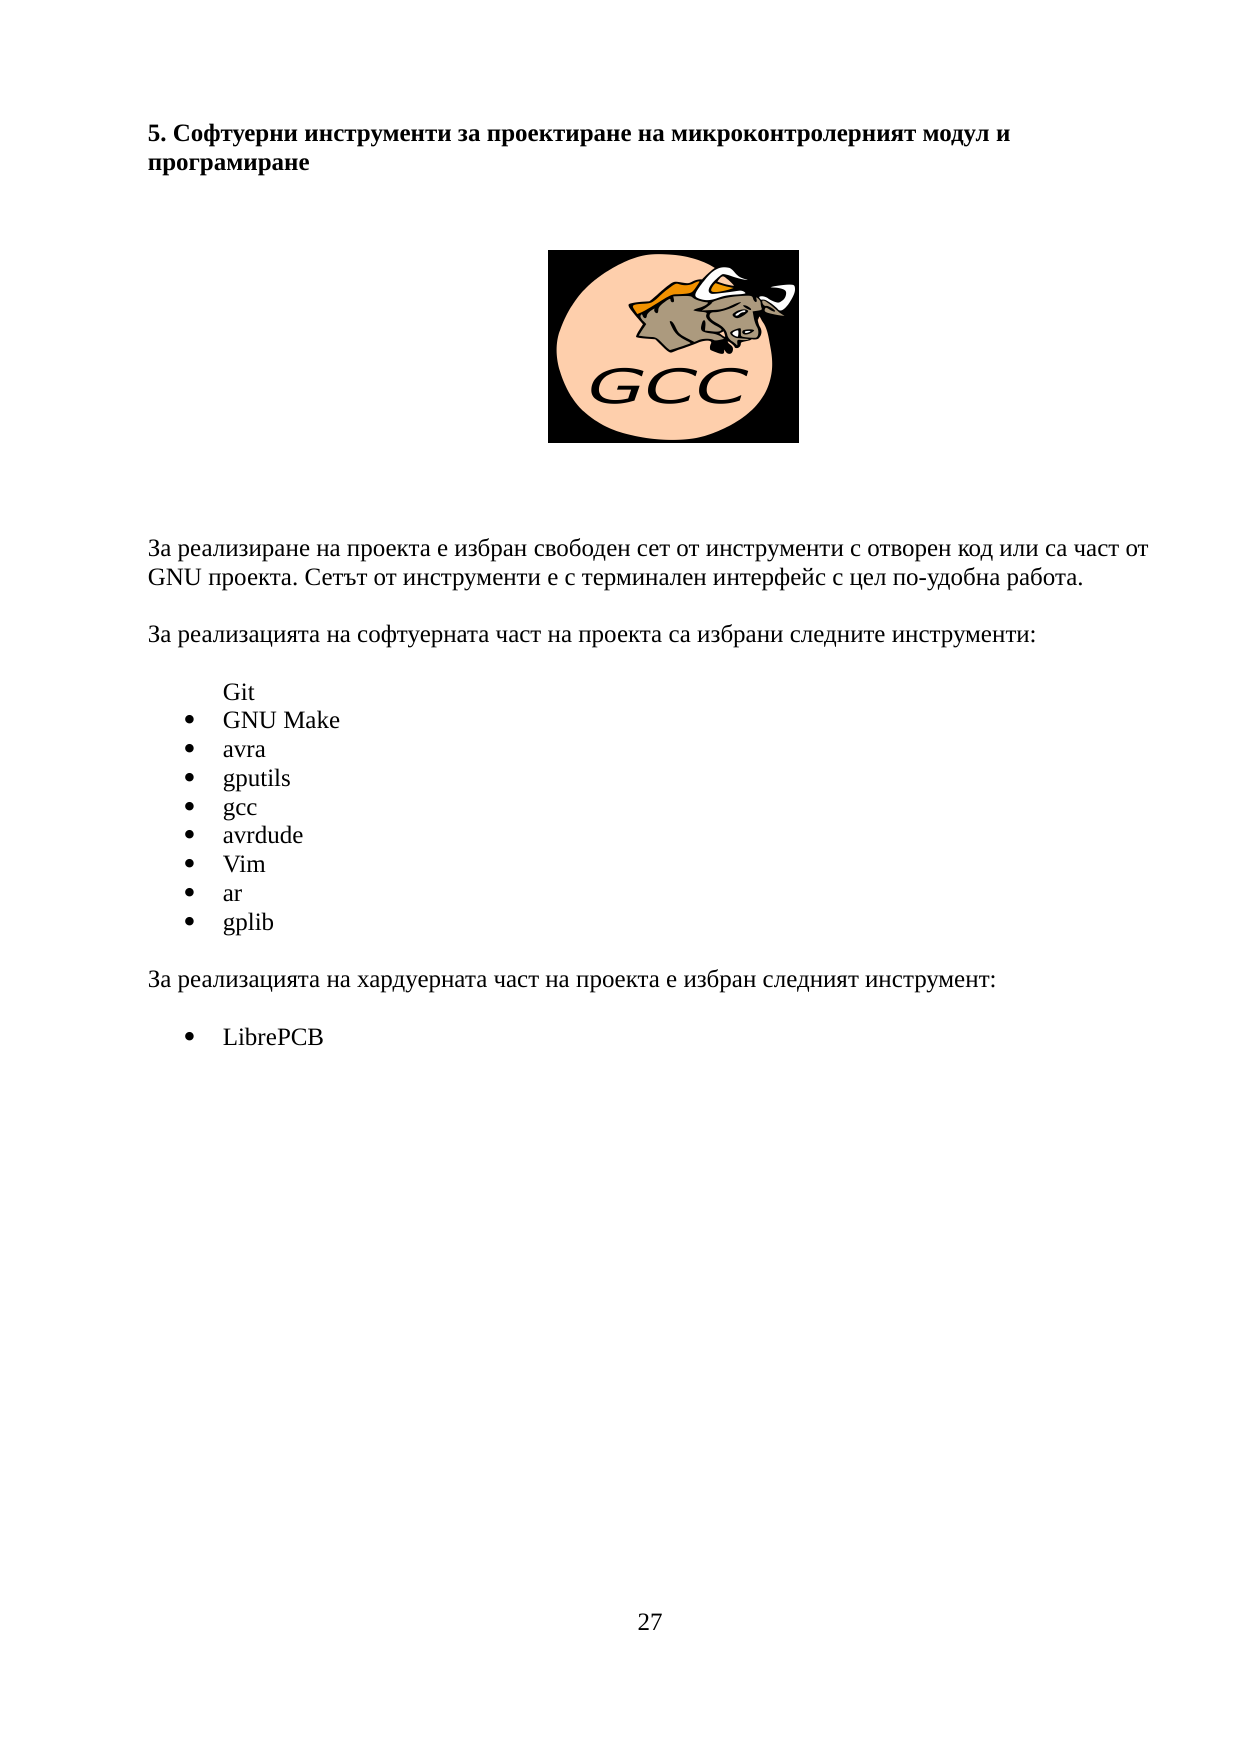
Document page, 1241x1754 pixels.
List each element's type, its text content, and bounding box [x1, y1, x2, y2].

list gcc [185, 792, 1152, 821]
list Vim [185, 849, 1152, 878]
text За реализиране на проекта е избран свободен сет от инструменти с отворен код или са част от GNU проекта. Сетът от инструменти е с терминален интерфейс с цел по-удобна работа. [148, 533, 1152, 591]
picture [551, 252, 796, 441]
list ar [185, 878, 1152, 907]
list LibrePCB [185, 1022, 1152, 1051]
text За реализацията на хардуерната част на проекта е избран следният инструмент: [148, 964, 1152, 993]
text За реализацията на софтуерната част на проекта са избрани следните инструменти: [148, 619, 1152, 648]
list GNU Make [185, 706, 1152, 734]
list gplib [185, 907, 1152, 936]
list avrdude [185, 821, 1152, 849]
subtitle 5. Софтуерни инструменти за проектиране на микроконтролерният модул и програмиране [148, 118, 1152, 176]
list avra [185, 734, 1152, 763]
list gputils [185, 763, 1152, 792]
text Git [223, 677, 1152, 706]
